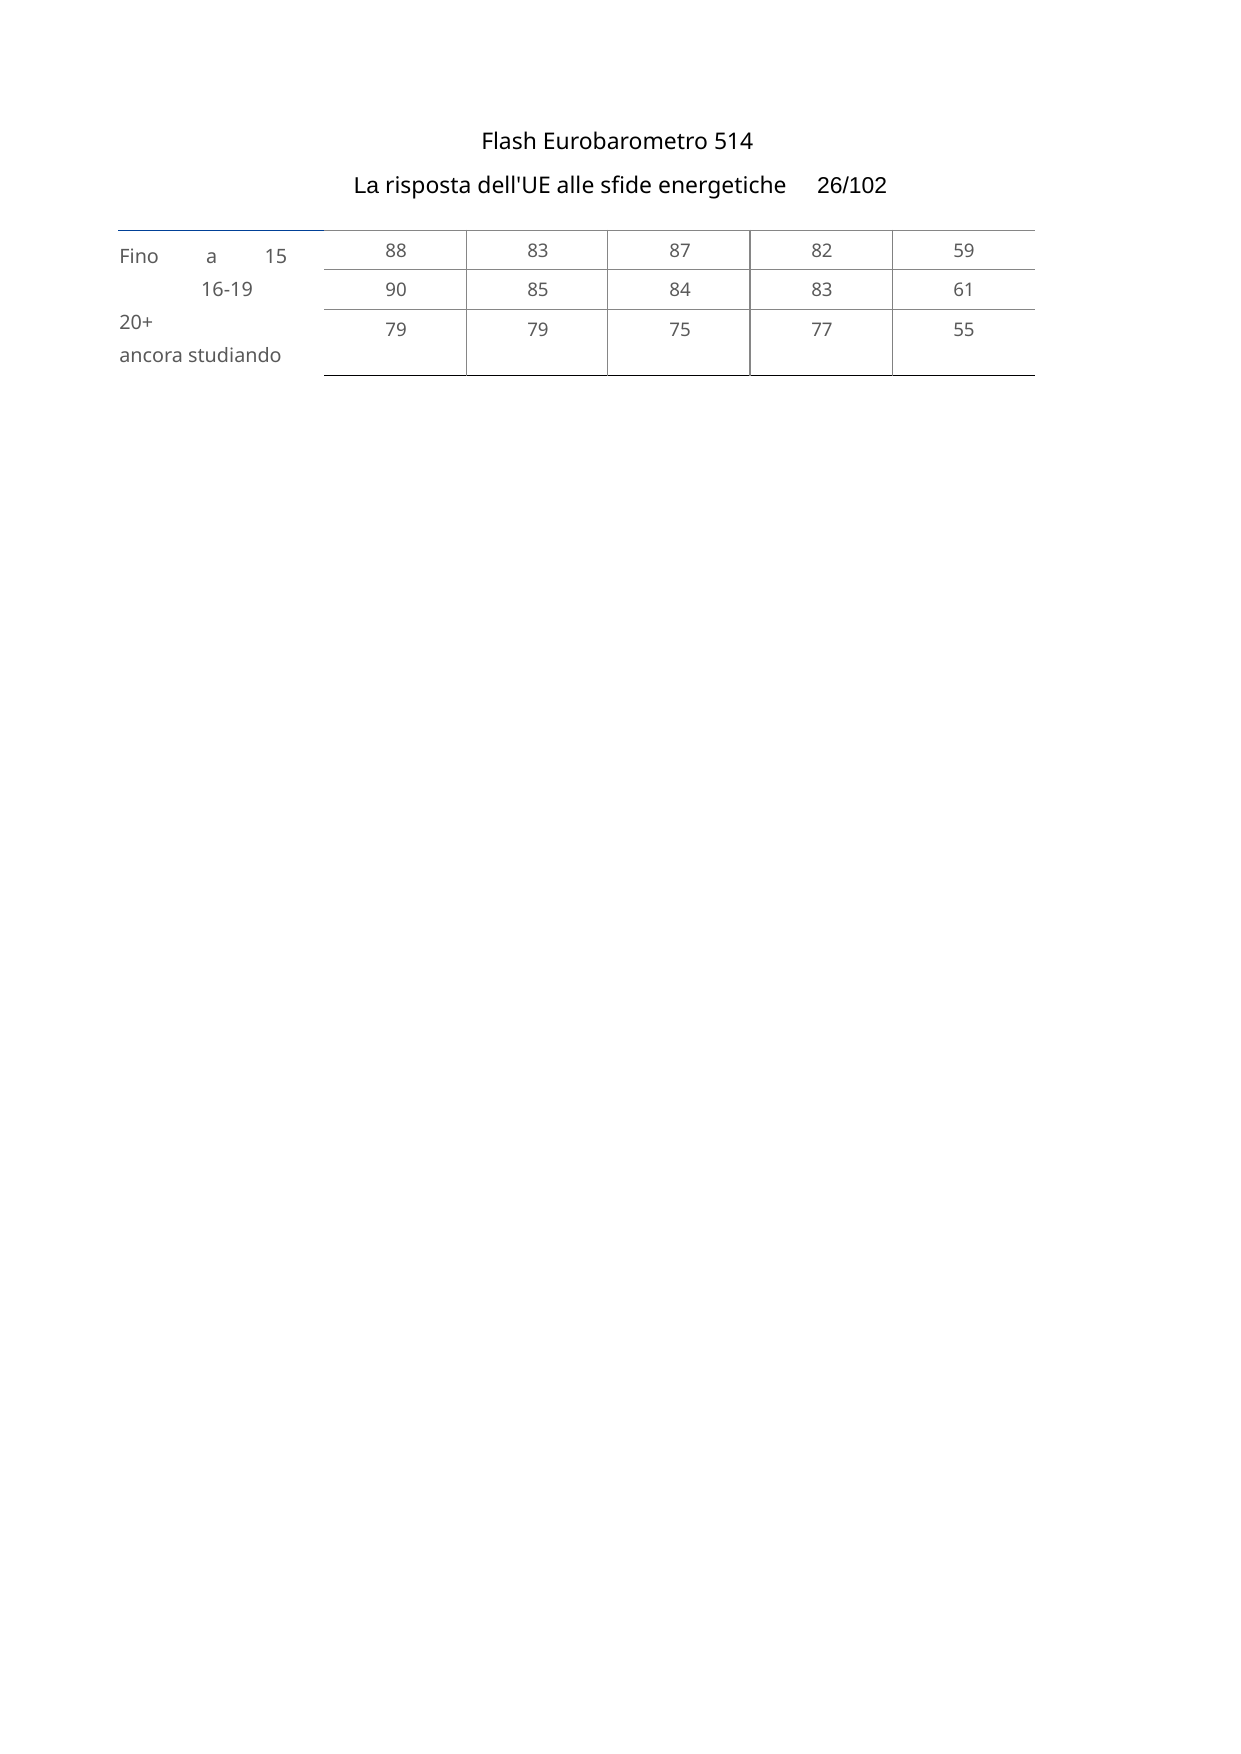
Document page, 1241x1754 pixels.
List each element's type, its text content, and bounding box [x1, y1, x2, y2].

table_cell 82 [751, 231, 892, 269]
table_cell 75 [608, 310, 749, 375]
table_cell 61 [893, 270, 1035, 308]
table_cell 79 [467, 310, 607, 375]
table_cell 83 [751, 270, 892, 308]
table_cell 77 [751, 310, 892, 375]
table_cell 79 [324, 310, 466, 375]
table_cell Fino a 15 16-19 20+ ancora studiando [118, 231, 324, 375]
table_cell 59 [893, 231, 1035, 269]
table_cell 85 [467, 270, 607, 308]
table_cell 84 [608, 270, 749, 308]
table_cell 55 [893, 310, 1035, 375]
table_cell 83 [467, 231, 607, 269]
table_cell 90 [324, 270, 466, 308]
table_cell 87 [608, 231, 749, 269]
table_cell 88 [324, 231, 466, 269]
